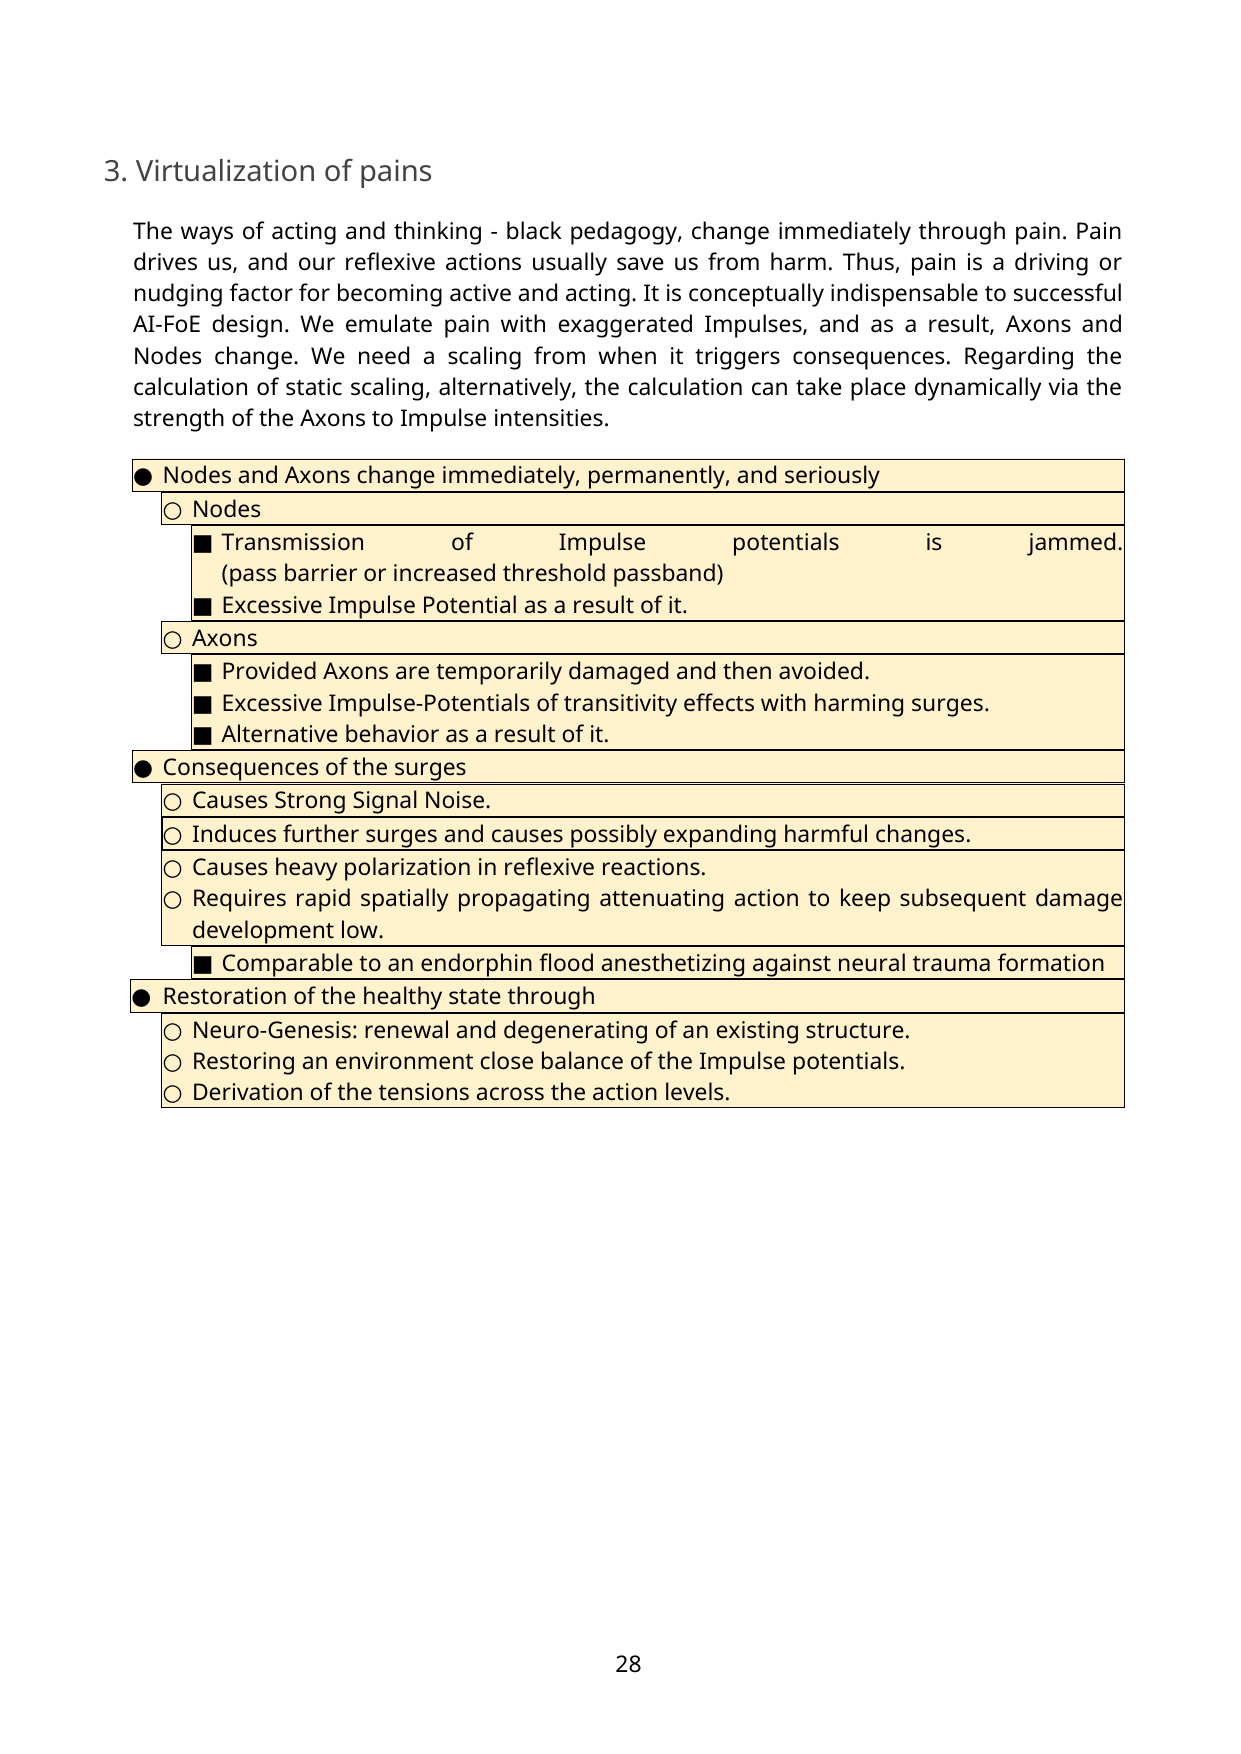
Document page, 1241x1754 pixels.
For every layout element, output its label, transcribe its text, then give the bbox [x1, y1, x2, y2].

list Excessive Impulse Potential as a result of it. [192, 588, 1124, 620]
list Neuro-Genesis: renewal and degenerating of an existing structure. [162, 1014, 1124, 1044]
list Provided Axons are temporarily damaged and then avoided. [192, 655, 1124, 686]
list Alternative behavior as a result of it. [192, 717, 1124, 749]
list Nodes and Axons change immediately, permanently, and seriously [133, 460, 1124, 491]
list Axons [162, 622, 1124, 653]
list Restoration of the healthy state through [131, 980, 1124, 1012]
list Comparable to an endorphin flood anesthetizing against neural trauma formation [192, 947, 1124, 978]
list Excessive Impulse-Potentials of transitivity effects with harming surges. [192, 686, 1124, 717]
list Restoring an environment close balance of the Impulse potentials. [162, 1044, 1124, 1075]
list Consequences of the surges [133, 751, 1124, 782]
text The ways of acting and thinking - black pedagogy, change immediately through pain. Pain drives us, and our reflexive actions usually save us from harm. Thus, pain is a driving or nudging factor for becoming active and acting. It is conceptually indispensable to successful AI-FoE design. We emulate pain with exaggerated Impulses, and as a result, Axons and Nodes change. We need a scaling from when it triggers consequences. Regarding the calculation of static scaling, alternatively, the calculation can take place dynamically via the strength of the Axons to Impulse intensities. [133, 215, 1124, 433]
list Derivation of the tensions across the action levels. [162, 1075, 1124, 1107]
subtitle 3. Virtualization of pains [103, 150, 1124, 190]
list Causes heavy polarization in reflexive reactions. [162, 851, 1124, 881]
list Induces further surges and causes possibly expanding harmful changes. [163, 818, 1124, 849]
list Requires rapid spatially propagating attenuating action to keep subsequent damage development low. [162, 881, 1124, 945]
list Causes Strong Signal Noise. [162, 785, 1124, 816]
list Transmission of Impulse potentials is jammed. (pass barrier or increased threshold passband) [192, 526, 1124, 588]
list Nodes [162, 493, 1124, 524]
